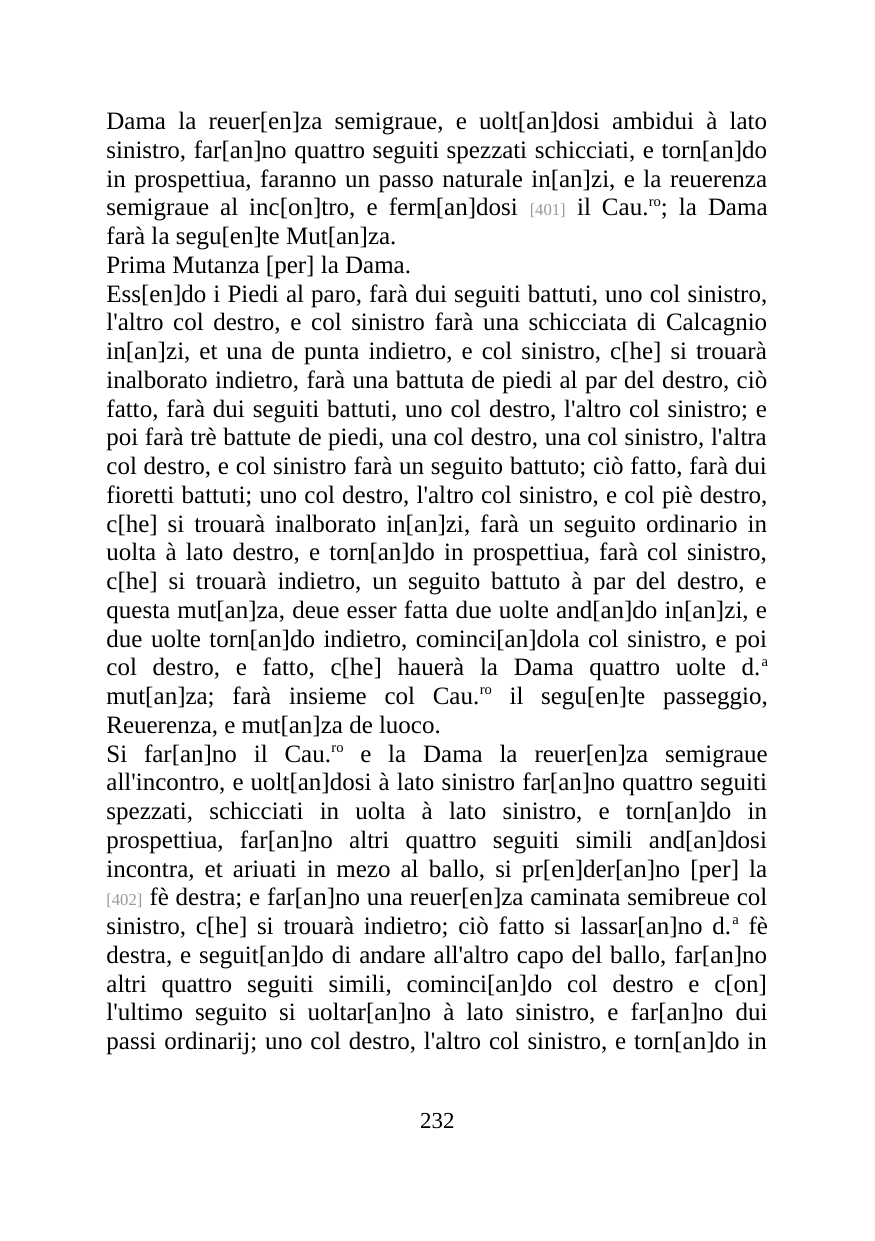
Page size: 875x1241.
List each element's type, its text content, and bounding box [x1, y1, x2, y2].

text Si far[an]no il Cau.ro e la Dama la reuer[en]za semigraue all'incontro, e uolt[an]dosi à lato sinistro far[an]no quattro seguiti spezzati, schicciati in uolta à lato sinistro, e torn[an]do in prospettiua, far[an]no altri quattro seguiti simili and[an]dosi incontra, et ariuati in mezo al ballo, si pr[en]der[an]no [per] la [402] fè destra; e far[an]no una reuer[en]za caminata semibreue col sinistro, c[he] si trouarà indietro; ciò fatto si lassar[an]no d.a fè destra, e seguit[an]do di andare all'altro capo del ballo, far[an]no altri quattro seguiti simili, cominci[an]do col destro e c[on] l'ultimo seguito si uoltar[an]no à lato sinistro, e far[an]no dui passi ordinarij; uno col destro, l'altro col sinistro, e torn[an]do in [106, 739, 768, 1055]
text Prima Mutanza [per] la Dama. [106, 250, 768, 279]
text Dama la reuer[en]za semigraue, e uolt[an]dosi ambidui à lato sinistro, far[an]no quattro seguiti spezzati schicciati, e torn[an]do in prospettiua, faranno un passo naturale in[an]zi, e la reuerenza semigraue al inc[on]tro, e ferm[an]dosi [401] il Cau.ro; la Dama farà la segu[en]te Mut[an]za. [106, 106, 768, 250]
text Ess[en]do i Piedi al paro, farà dui seguiti battuti, uno col sinistro, l'altro col destro, e col sinistro farà una schicciata di Calcagnio in[an]zi, et una de punta indietro, e col sinistro, c[he] si trouarà inalborato indietro, farà una battuta de piedi al par del destro, ciò fatto, farà dui seguiti battuti, uno col destro, l'altro col sinistro; e poi farà trè battute de piedi, una col destro, una col sinistro, l'altra col destro, e col sinistro farà un seguito battuto; ciò fatto, farà dui fioretti battuti; uno col destro, l'altro col sinistro, e col piè destro, c[he] si trouarà inalborato in[an]zi, farà un seguito ordinario in uolta à lato destro, e torn[an]do in prospettiua, farà col sinistro, c[he] si trouarà indietro, un seguito battuto à par del destro, e questa mut[an]za, deue esser fatta due uolte and[an]do in[an]zi, e due uolte torn[an]do indietro, cominci[an]dola col sinistro, e poi col destro, e fatto, c[he] hauerà la Dama quattro uolte d.a mut[an]za; farà insieme col Cau.ro il segu[en]te passeggio, Reuerenza, e mut[an]za de luoco. [106, 279, 768, 739]
